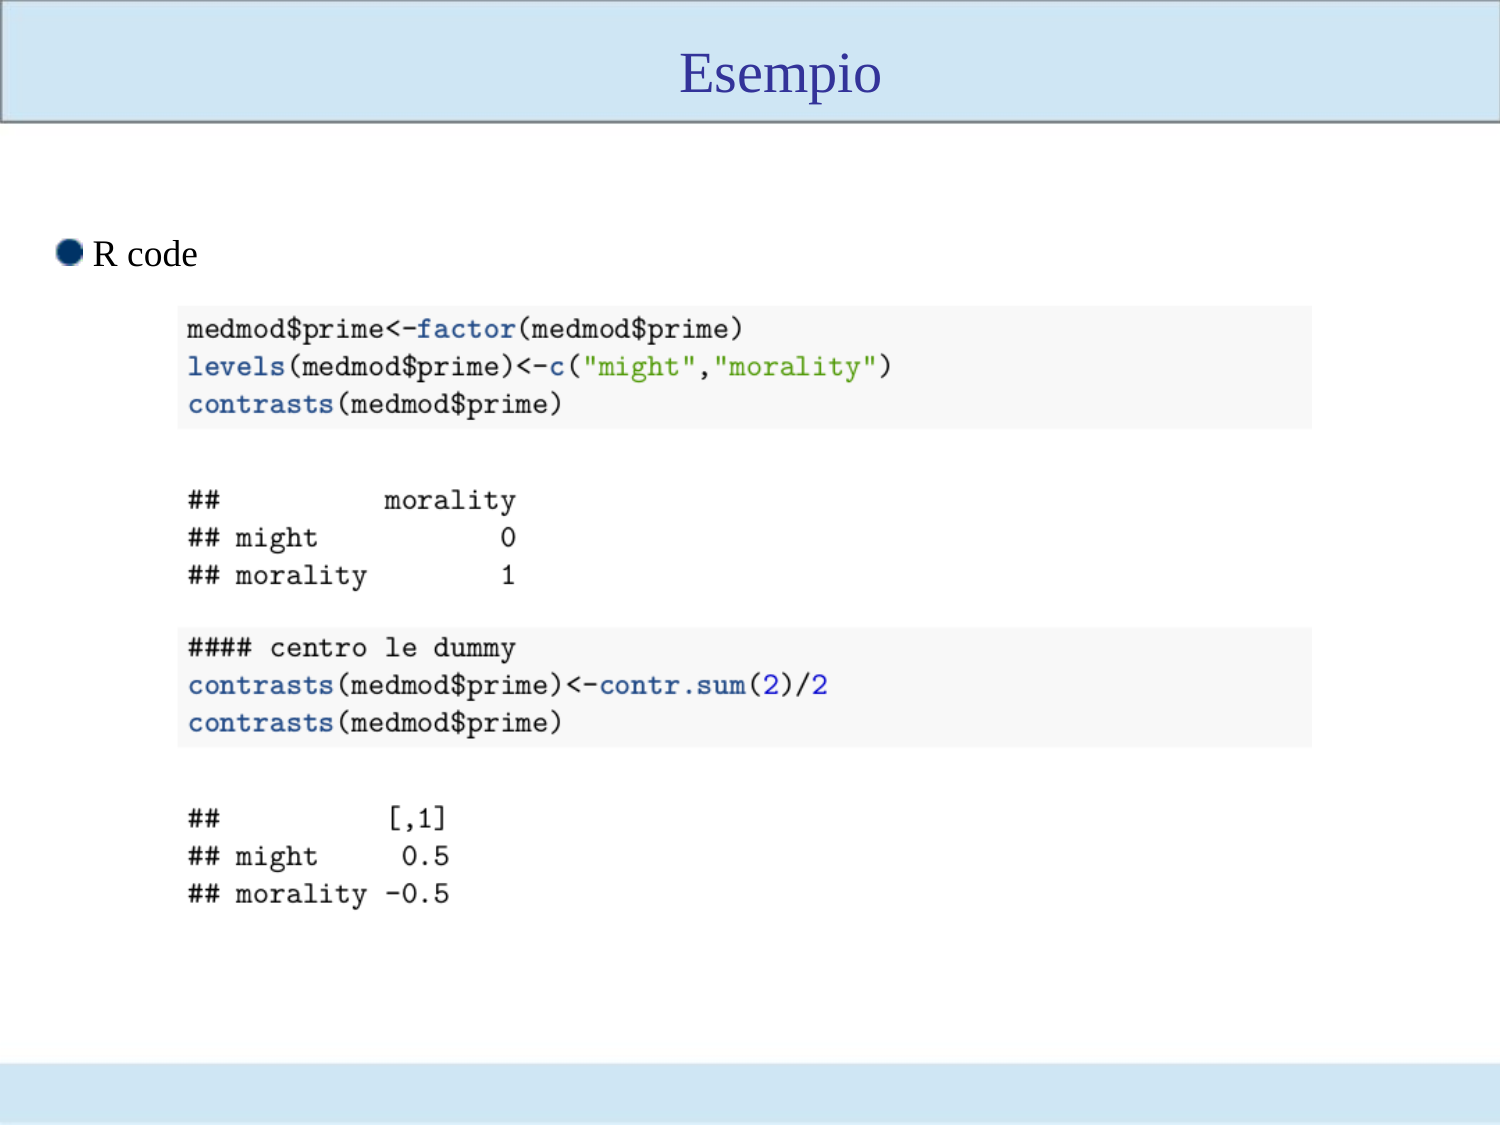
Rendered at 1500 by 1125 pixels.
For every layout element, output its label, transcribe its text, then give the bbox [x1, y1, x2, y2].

text_box R code [37, 187, 1463, 283]
picture [0, 0, 1500, 1125]
title Esempio [249, 21, 1313, 117]
